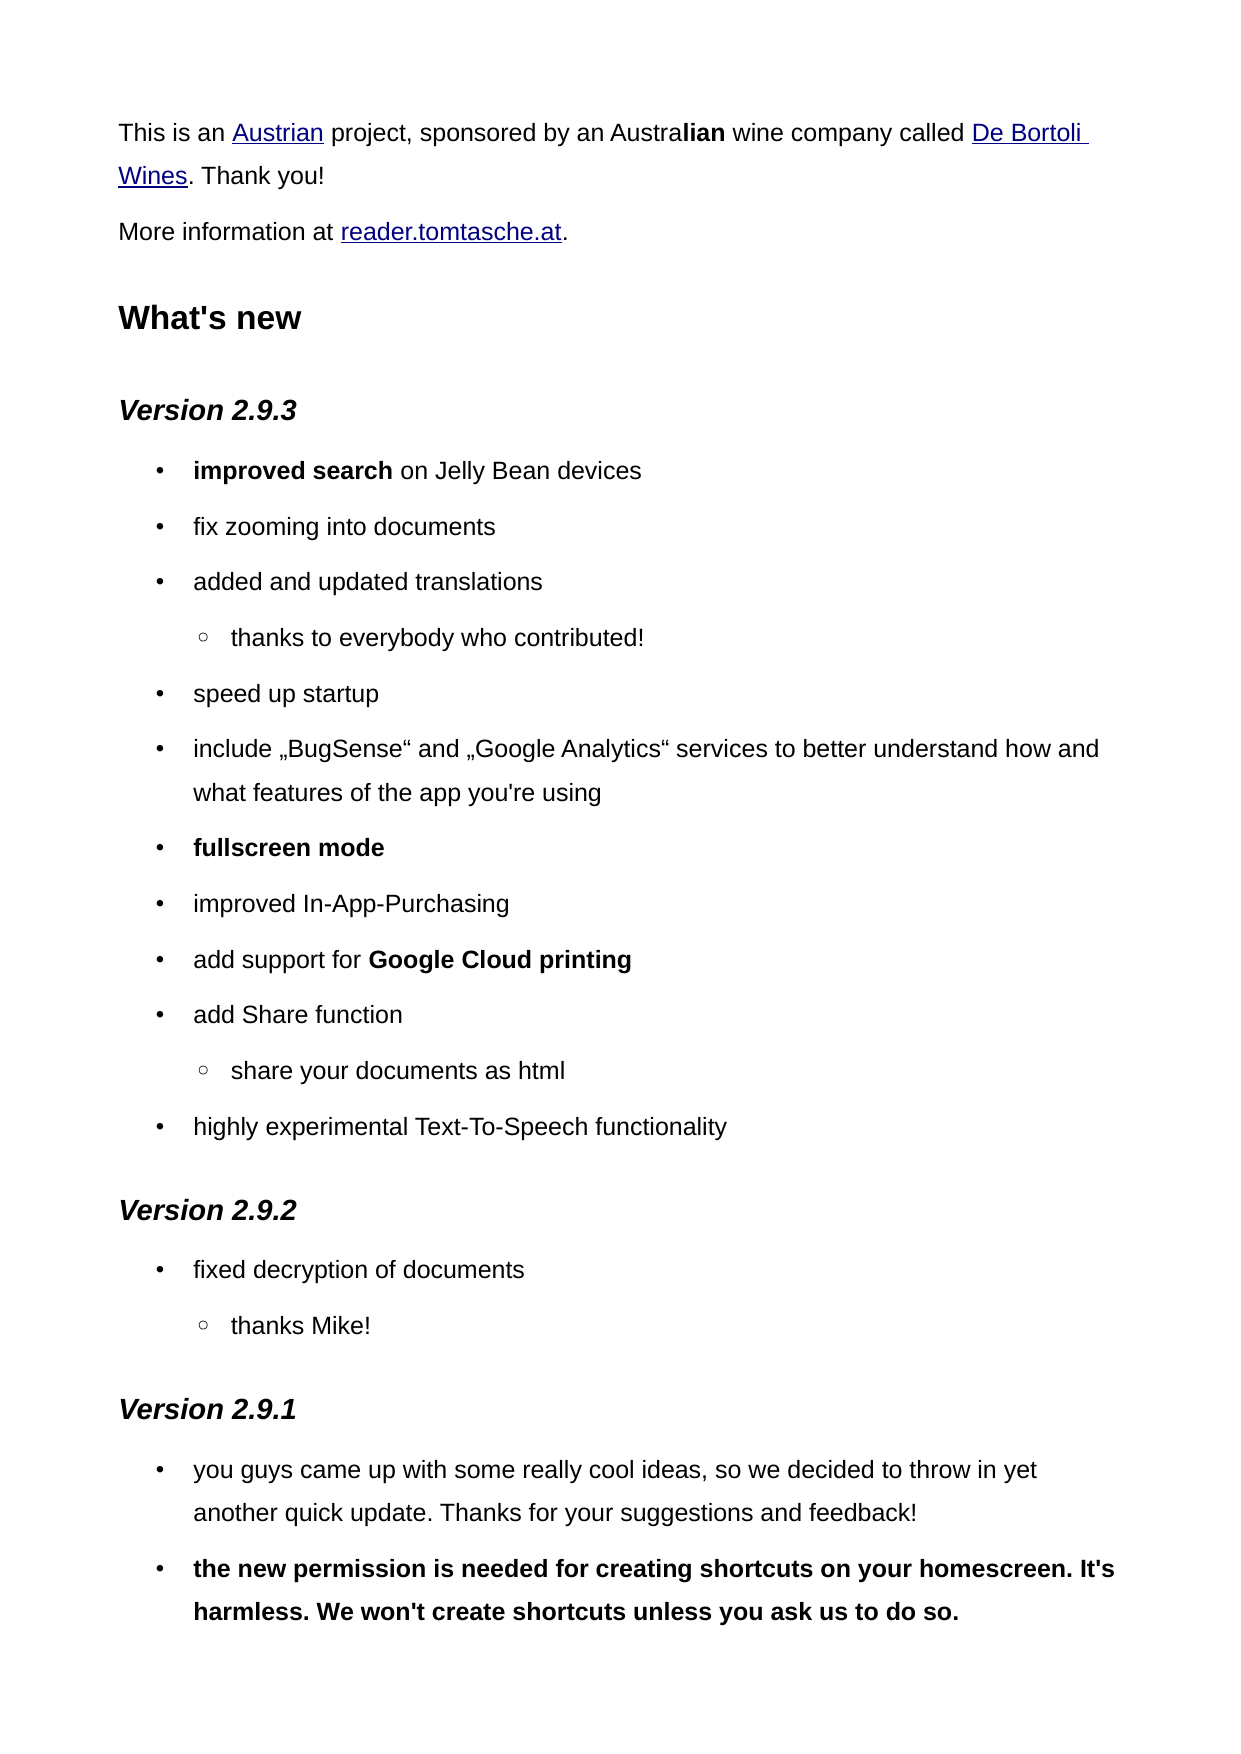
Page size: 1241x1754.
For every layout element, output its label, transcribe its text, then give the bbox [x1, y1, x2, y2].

subtitle Version 2.9.3 [118, 393, 1122, 426]
subtitle Version 2.9.1 [118, 1392, 1122, 1425]
subtitle Version 2.9.2 [118, 1193, 1122, 1226]
list add support for Google Cloud printing [156, 945, 1122, 973]
list fix zooming into documents [156, 511, 1122, 540]
text More information at reader.tomtasche.at. [118, 217, 1122, 246]
list fixed decryption of documents [156, 1255, 1122, 1284]
list added and updated translations [156, 567, 1122, 596]
subtitle What's new [118, 297, 1122, 336]
list improved search on Jelly Bean devices [156, 456, 1122, 484]
list you guys came up with some really cool ideas, so we decided to throw in yet another quick update. Thanks for your suggestions and feedback! [156, 1455, 1122, 1527]
list the new permission is needed for creating shortcuts on your homescreen. It's harmless. We won't create shortcuts unless you ask us to do so. [156, 1553, 1122, 1626]
list highly experimental Text-To-Speech functionality [156, 1112, 1122, 1141]
text This is an Austrian project, sponsored by an Australian wine company called De Bortoli Wines. Thank you! [118, 118, 1122, 190]
list fullscreen mode [156, 833, 1122, 862]
list thanks to everybody who contributed! [193, 623, 1122, 652]
list speed up startup [156, 679, 1122, 707]
list share your documents as html [193, 1056, 1122, 1085]
list thanks Mike! [193, 1311, 1122, 1340]
list improved In-App-Purchasing [156, 889, 1122, 918]
list include „BugSense“ and „Google Analytics“ services to better understand how and what features of the app you're using [156, 734, 1122, 806]
list add Share function [156, 1000, 1122, 1029]
